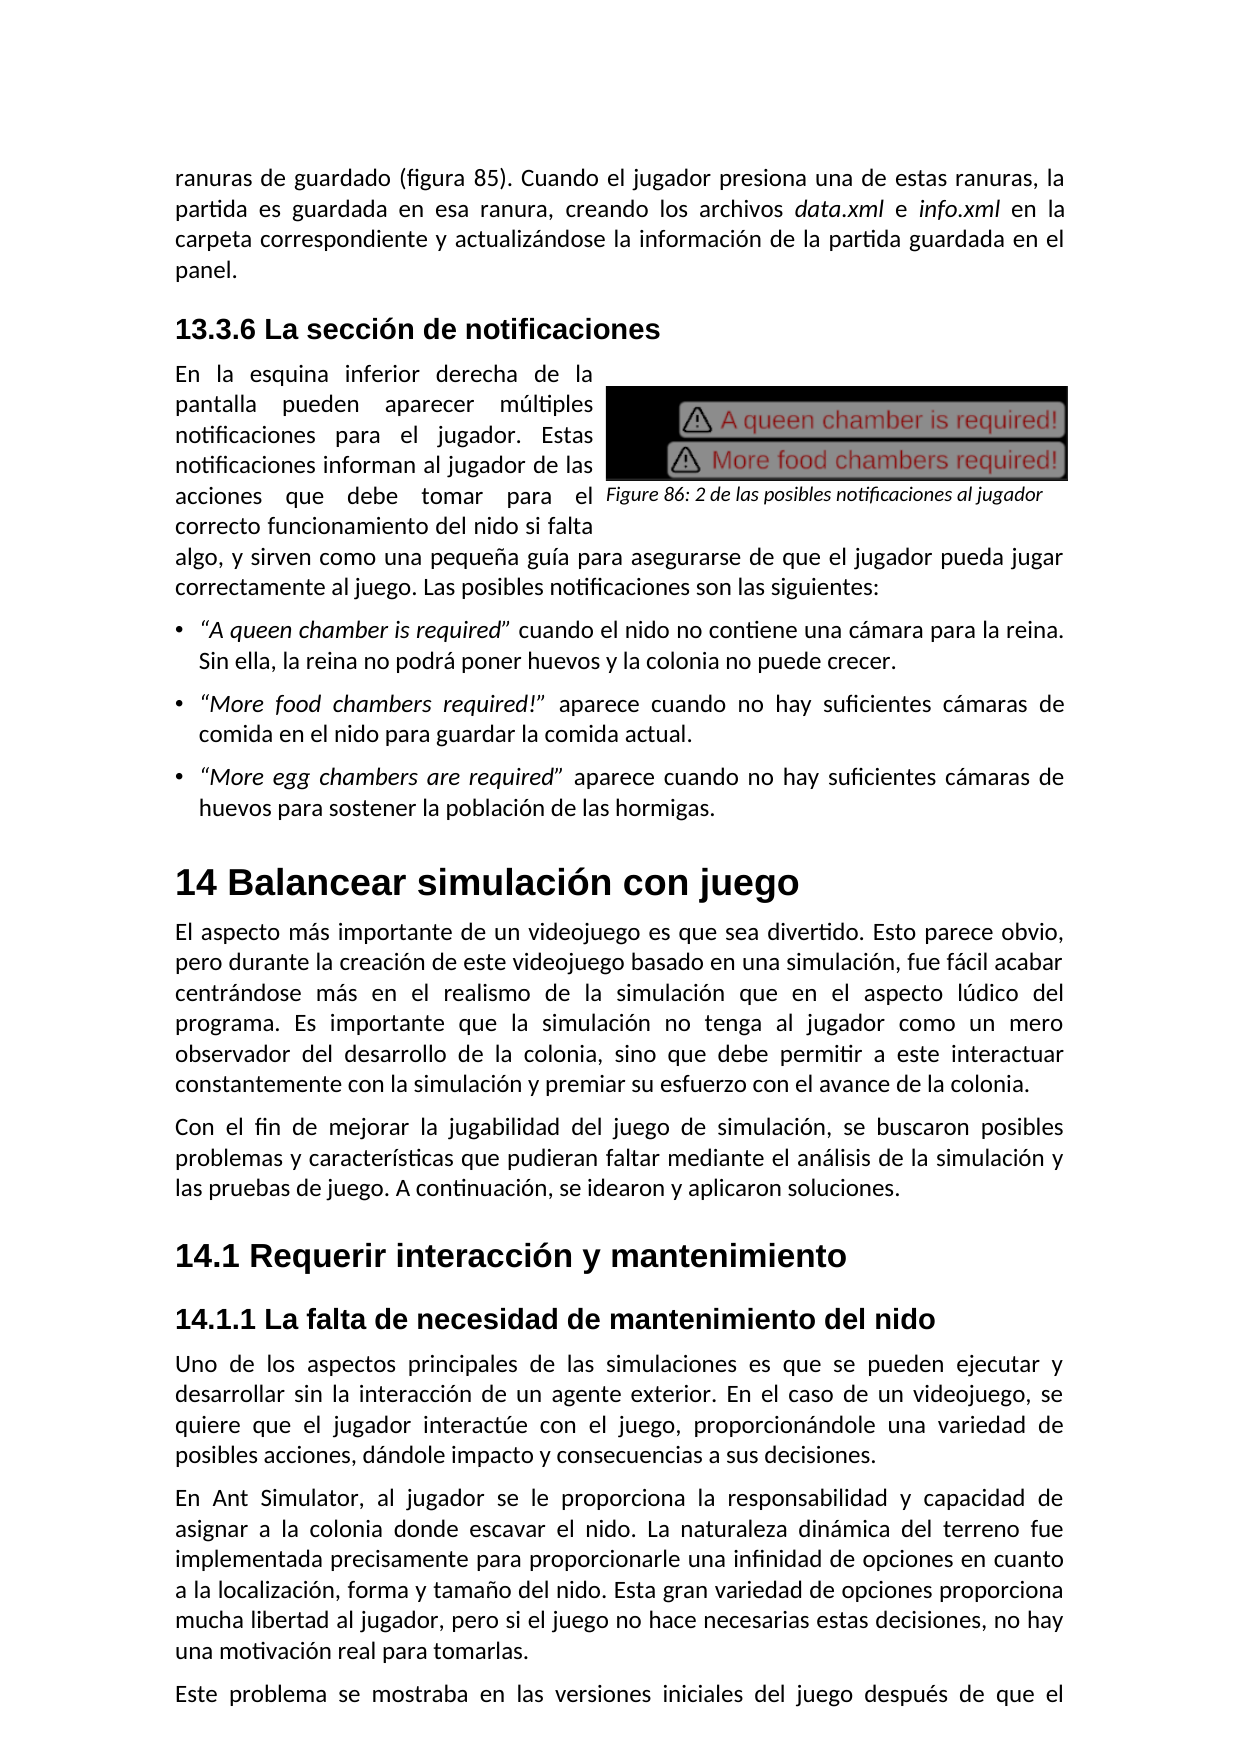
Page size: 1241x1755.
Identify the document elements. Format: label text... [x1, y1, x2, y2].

subtitle Requerir interacción y mantenimiento [175, 1236, 1065, 1274]
subtitle La falta de necesidad de mantenimiento del nido [175, 1302, 1065, 1335]
text ranuras de guardado (figura 85). Cuando el jugador presiona una de estas ranuras, la partida es guardada en esa ranura, creando los archivos data.xml e info.xml en la carpeta correspondiente y actualizándose la información de la partida guardada en el panel. [175, 162, 1065, 284]
text Uno de los aspectos principales de las simulaciones es que se pueden ejecutar y desarrollar sin la interacción de un agente exterior. En el caso de un videojuego, se quiere que el jugador interactúe con el juego, proporcionándole una variedad de posibles acciones, dándole impacto y consecuencias a sus decisiones. [175, 1348, 1065, 1470]
text En Ant Simulator, al jugador se le proporciona la responsabilidad y capacidad de asignar a la colonia donde escavar el nido. La naturaleza dinámica del terreno fue implementada precisamente para proporcionarle una infinidad de opciones en cuanto a la localización, forma y tamaño del nido. Esta gran variedad de opciones proporciona mucha libertad al jugador, pero si el juego no hace necesarias estas decisiones, no hay una motivación real para tomarlas. [175, 1482, 1065, 1665]
text En la esquina inferior derecha de la pantalla pueden aparecer múltiples notificaciones para el jugador. Estas notificaciones informan al jugador de las acciones que debe tomar para el correcto funcionamiento del nido si falta algo, y sirven como una pequeña guía para asegurarse de que el jugador pueda jugar correctamente al juego. Las posibles notificaciones son las siguientes: [175, 358, 1068, 602]
text Con el fin de mejorar la jugabilidad del juego de simulación, se buscaron posibles problemas y características que pudieran faltar mediante el análisis de la simulación y las pruebas de juego. A continuación, se idearon y aplicaron soluciones. [175, 1111, 1065, 1203]
list “More food chambers required!” aparece cuando no hay suficientes cámaras de comida en el nido para guardar la comida actual. [175, 688, 1065, 749]
list “More egg chambers are required” aparece cuando no hay suficientes cámaras de huevos para sostener la población de las hormigas. [175, 761, 1065, 822]
subtitle La sección de notificaciones [175, 312, 1065, 345]
text El aspecto más importante de un videojuego es que sea divertido. Esto parece obvio, pero durante la creación de este videojuego basado en una simulación, fue fácil acabar centrándose más en el realismo de la simulación que en el aspecto lúdico del programa. Es importante que la simulación no tenga al jugador como un mero observador del desarrollo de la colonia, sino que debe permitir a este interactuar constantemente con la simulación y premiar su esfuerzo con el avance de la colonia. [175, 916, 1065, 1099]
text Este problema se mostraba en las versiones iniciales del juego después de que el [175, 1678, 1065, 1708]
subtitle Balancear simulación con juego [175, 860, 1065, 903]
list “A queen chamber is required” cuando el nido no contiene una cámara para la reina. Sin ella, la reina no podrá poner huevos y la colonia no puede crecer. [175, 614, 1065, 675]
text Figure 86: 2 de las posibles notificaciones al jugador [606, 386, 1068, 507]
